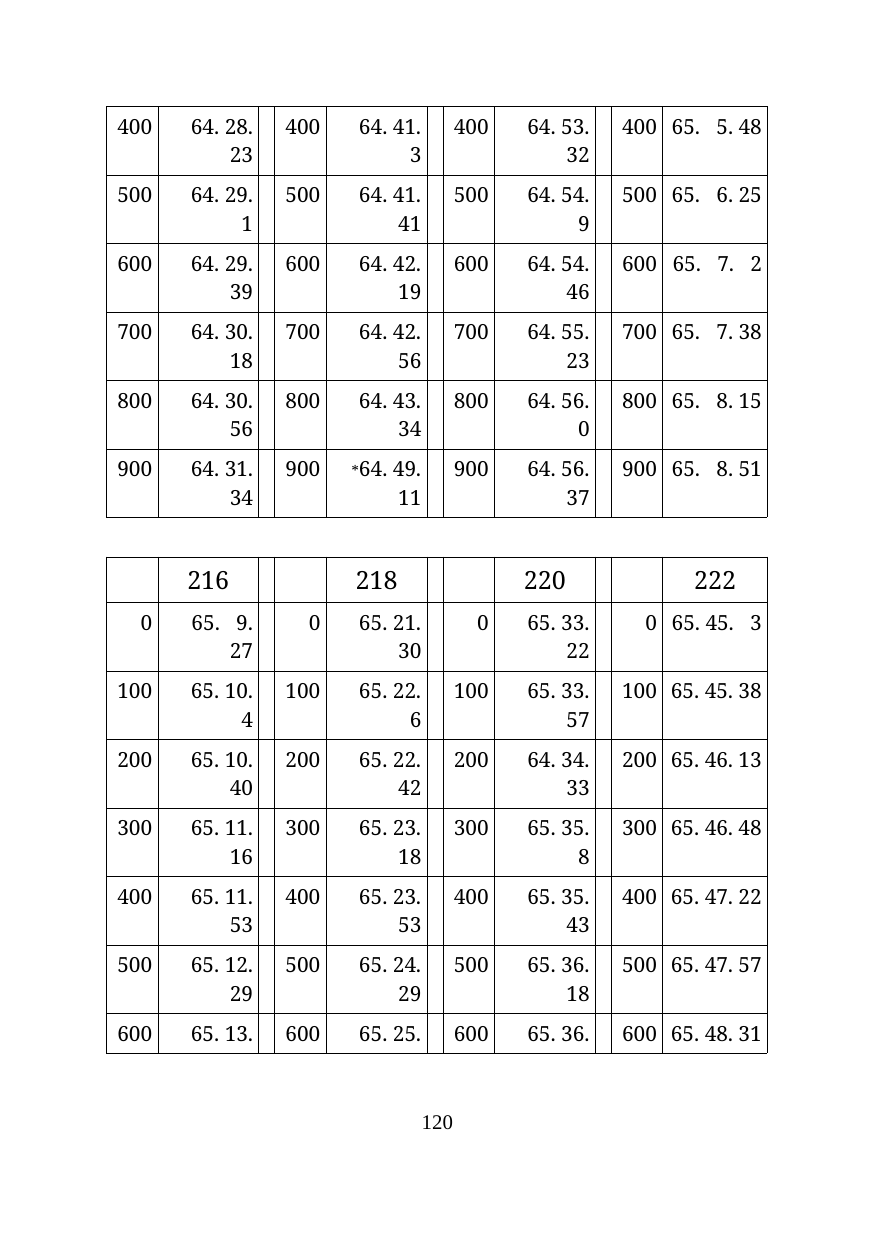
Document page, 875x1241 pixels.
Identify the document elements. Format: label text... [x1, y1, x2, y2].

table_cell 65. 46. 13 [663, 740, 767, 808]
table_cell 65. 33. 57 [495, 672, 595, 739]
table_cell 65. 22. 6 [327, 672, 427, 739]
table_cell 65. 11. 16 [159, 809, 258, 876]
table_cell [259, 877, 274, 944]
table_cell 400 [444, 877, 494, 944]
table_cell [596, 313, 611, 380]
table_cell [596, 107, 611, 175]
table_cell [428, 946, 443, 1013]
table_cell 65. 21. 30 [327, 603, 427, 671]
table_cell *64. 49. 11 [327, 450, 427, 517]
table_cell 400 [275, 877, 326, 944]
table_cell 64. 54. 46 [495, 244, 595, 312]
table_cell 900 [275, 450, 326, 517]
table_cell 65. 22. 42 [327, 740, 427, 808]
table_cell 0 [275, 603, 326, 671]
table_cell [428, 313, 443, 380]
table_header [275, 558, 326, 602]
table_cell [428, 740, 443, 808]
table_cell 65. 24. 29 [327, 946, 427, 1013]
table_cell 100 [107, 672, 158, 739]
table_cell 600 [275, 244, 326, 312]
table_cell [428, 244, 443, 312]
table_cell 64. 56. 37 [495, 450, 595, 517]
table_cell [259, 381, 274, 448]
table_cell 65. 8. 51 [663, 450, 767, 517]
table_cell 65. 7. 38 [663, 313, 767, 380]
table_cell 64. 30. 56 [159, 381, 258, 448]
table_cell 500 [444, 176, 494, 243]
table_cell 800 [444, 381, 494, 448]
table_cell 500 [612, 946, 662, 1013]
table_cell [596, 672, 611, 739]
table_cell 200 [275, 740, 326, 808]
table_cell 800 [612, 381, 662, 448]
table_header 220 [495, 558, 595, 602]
table_cell 300 [275, 809, 326, 876]
table_header 218 [327, 558, 427, 602]
table_cell 500 [107, 176, 158, 243]
table_header 216 [159, 558, 258, 602]
table_cell [259, 450, 274, 517]
table_cell 65. 11. 53 [159, 877, 258, 944]
table_cell 64. 29. 1 [159, 176, 258, 243]
table_cell [428, 1014, 443, 1053]
table_cell 65. 33. 22 [495, 603, 595, 671]
table_header [107, 558, 158, 602]
table_cell 600 [444, 1014, 494, 1053]
table_cell 300 [444, 809, 494, 876]
table_cell 200 [107, 740, 158, 808]
table_cell 64. 34. 33 [495, 740, 595, 808]
table_cell 65. 46. 48 [663, 809, 767, 876]
table_cell 600 [107, 244, 158, 312]
table_cell 65. 10. 40 [159, 740, 258, 808]
table_cell 700 [444, 313, 494, 380]
table_cell 600 [107, 1014, 158, 1053]
table_cell 64. 42. 56 [327, 313, 427, 380]
table_cell 64. 31. 34 [159, 450, 258, 517]
table_cell 500 [444, 946, 494, 1013]
table_cell 700 [275, 313, 326, 380]
table_cell 65. 45. 38 [663, 672, 767, 739]
table_cell 64. 56. 0 [495, 381, 595, 448]
table_cell [428, 450, 443, 517]
table_cell 200 [612, 740, 662, 808]
table_cell [428, 107, 443, 175]
table_cell 100 [612, 672, 662, 739]
table_header [428, 558, 443, 602]
table_cell 100 [444, 672, 494, 739]
table_cell 64. 53. 32 [495, 107, 595, 175]
table_cell 65. 6. 25 [663, 176, 767, 243]
table_cell [259, 672, 274, 739]
table_cell 65. 7. 2 [663, 244, 767, 312]
table_cell 64. 43. 34 [327, 381, 427, 448]
table_cell 64. 30. 18 [159, 313, 258, 380]
table_cell 64. 54. 9 [495, 176, 595, 243]
table_cell 65. 36. 18 [495, 946, 595, 1013]
table_cell 600 [444, 244, 494, 312]
table_cell 65. 45. 3 [663, 603, 767, 671]
table_cell [428, 176, 443, 243]
table_cell 0 [612, 603, 662, 671]
table_cell 65. 23. 53 [327, 877, 427, 944]
table_cell 600 [612, 1014, 662, 1053]
table_cell [259, 603, 274, 671]
table_cell [428, 809, 443, 876]
table_cell 300 [612, 809, 662, 876]
table_cell 64. 41. 3 [327, 107, 427, 175]
table_cell 65. 48. 31 [663, 1014, 767, 1053]
table_cell 0 [107, 603, 158, 671]
table_cell 600 [275, 1014, 326, 1053]
table_cell [259, 107, 274, 175]
table_cell 400 [107, 107, 158, 175]
table_cell 500 [275, 946, 326, 1013]
table_cell [259, 1014, 274, 1053]
table_cell 600 [612, 244, 662, 312]
table_cell 65. 10. 4 [159, 672, 258, 739]
table_cell 400 [444, 107, 494, 175]
table_cell 65. 47. 57 [663, 946, 767, 1013]
table_cell [259, 176, 274, 243]
table_cell 200 [444, 740, 494, 808]
table_cell 500 [275, 176, 326, 243]
table_cell [596, 740, 611, 808]
table_cell 800 [107, 381, 158, 448]
table_cell 65. 47. 22 [663, 877, 767, 944]
table_cell [259, 809, 274, 876]
table_cell [596, 450, 611, 517]
table_cell 400 [107, 877, 158, 944]
table_cell 900 [444, 450, 494, 517]
table_cell 64. 29. 39 [159, 244, 258, 312]
table_cell [596, 809, 611, 876]
table_cell 64. 28. 23 [159, 107, 258, 175]
table_cell 100 [275, 672, 326, 739]
table_cell 400 [275, 107, 326, 175]
table_header [444, 558, 494, 602]
table_cell [596, 244, 611, 312]
table_cell 900 [612, 450, 662, 517]
table_header [612, 558, 662, 602]
table_cell [428, 877, 443, 944]
table_cell 65. 9. 27 [159, 603, 258, 671]
table_cell 500 [107, 946, 158, 1013]
table_cell 65. 25. [327, 1014, 427, 1053]
table_header [596, 558, 611, 602]
table_cell [596, 877, 611, 944]
table_cell [596, 1014, 611, 1053]
table_cell 400 [612, 877, 662, 944]
table_cell [428, 381, 443, 448]
table_cell 65. 5. 48 [663, 107, 767, 175]
table_cell [259, 740, 274, 808]
table_cell 64. 41. 41 [327, 176, 427, 243]
table_cell [596, 946, 611, 1013]
table_cell 0 [444, 603, 494, 671]
table_cell 65. 12. 29 [159, 946, 258, 1013]
table_cell [428, 603, 443, 671]
table_cell 700 [612, 313, 662, 380]
table_cell [259, 946, 274, 1013]
table_cell [596, 603, 611, 671]
table_cell 700 [107, 313, 158, 380]
table_cell 65. 23. 18 [327, 809, 427, 876]
table_cell 65. 36. [495, 1014, 595, 1053]
table_cell 800 [275, 381, 326, 448]
table_header [259, 558, 274, 602]
table_cell 65. 8. 15 [663, 381, 767, 448]
table_cell [596, 381, 611, 448]
table_cell [259, 244, 274, 312]
table_cell 64. 55. 23 [495, 313, 595, 380]
table_cell 65. 35. 43 [495, 877, 595, 944]
table_cell 300 [107, 809, 158, 876]
table_cell 900 [107, 450, 158, 517]
table_cell 500 [612, 176, 662, 243]
table_cell [428, 672, 443, 739]
table_cell 65. 13. [159, 1014, 258, 1053]
table_header 222 [663, 558, 767, 602]
table_cell 65. 35. 8 [495, 809, 595, 876]
table_cell 64. 42. 19 [327, 244, 427, 312]
table_cell 400 [612, 107, 662, 175]
table_cell [596, 176, 611, 243]
table_cell [259, 313, 274, 380]
